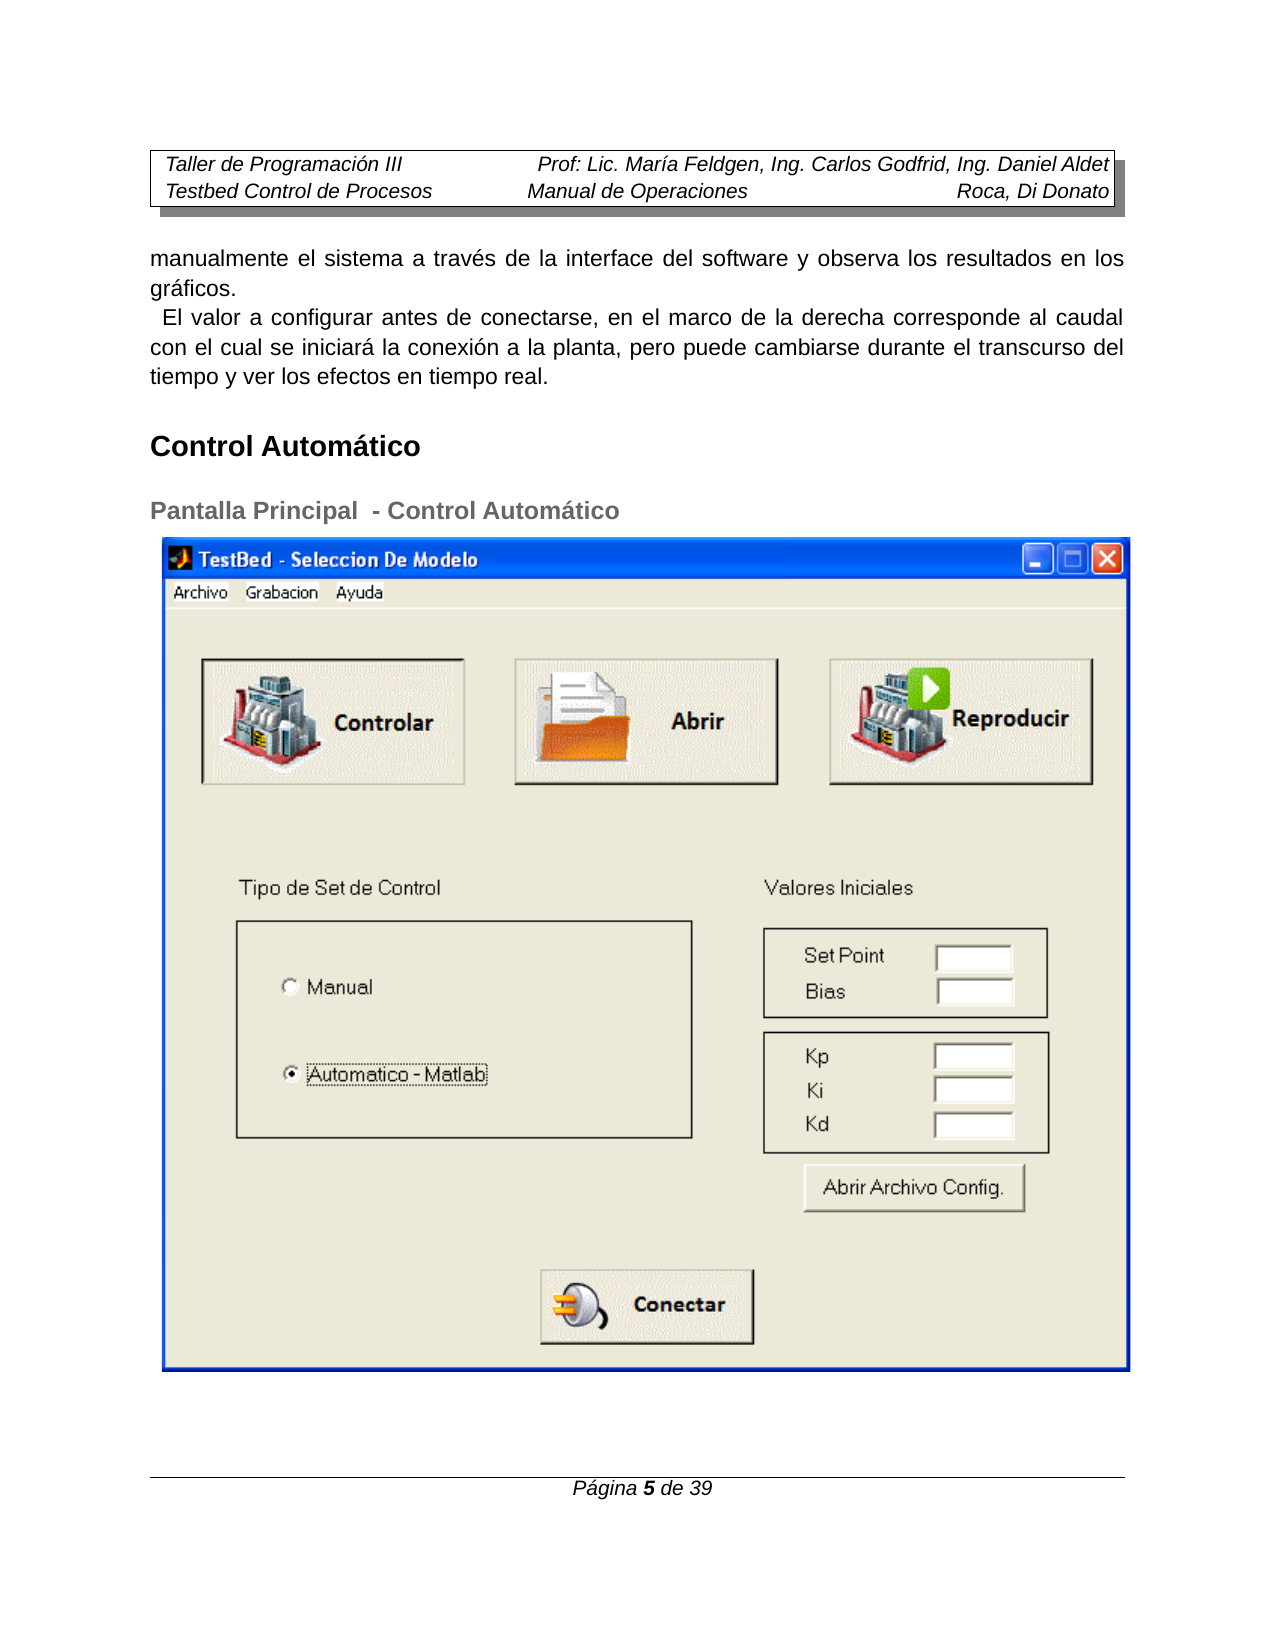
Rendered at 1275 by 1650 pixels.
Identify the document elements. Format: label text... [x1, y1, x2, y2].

text El valor a configurar antes de conectarse, en el marco de la derecha corresponde al caudal con el cual se iniciará la conexión a la planta, pero puede cambiarse durante el transcurso del tiempo y ver los efectos en tiempo real. [150, 305, 1125, 389]
picture [161, 537, 1131, 1372]
subtitle Pantalla Principal - Control Automático [150, 497, 1125, 525]
text manualmente el sistema a través de la interface del software y observa los resultados en los gráficos. [150, 246, 1125, 301]
subtitle Control Automático [150, 430, 1125, 463]
